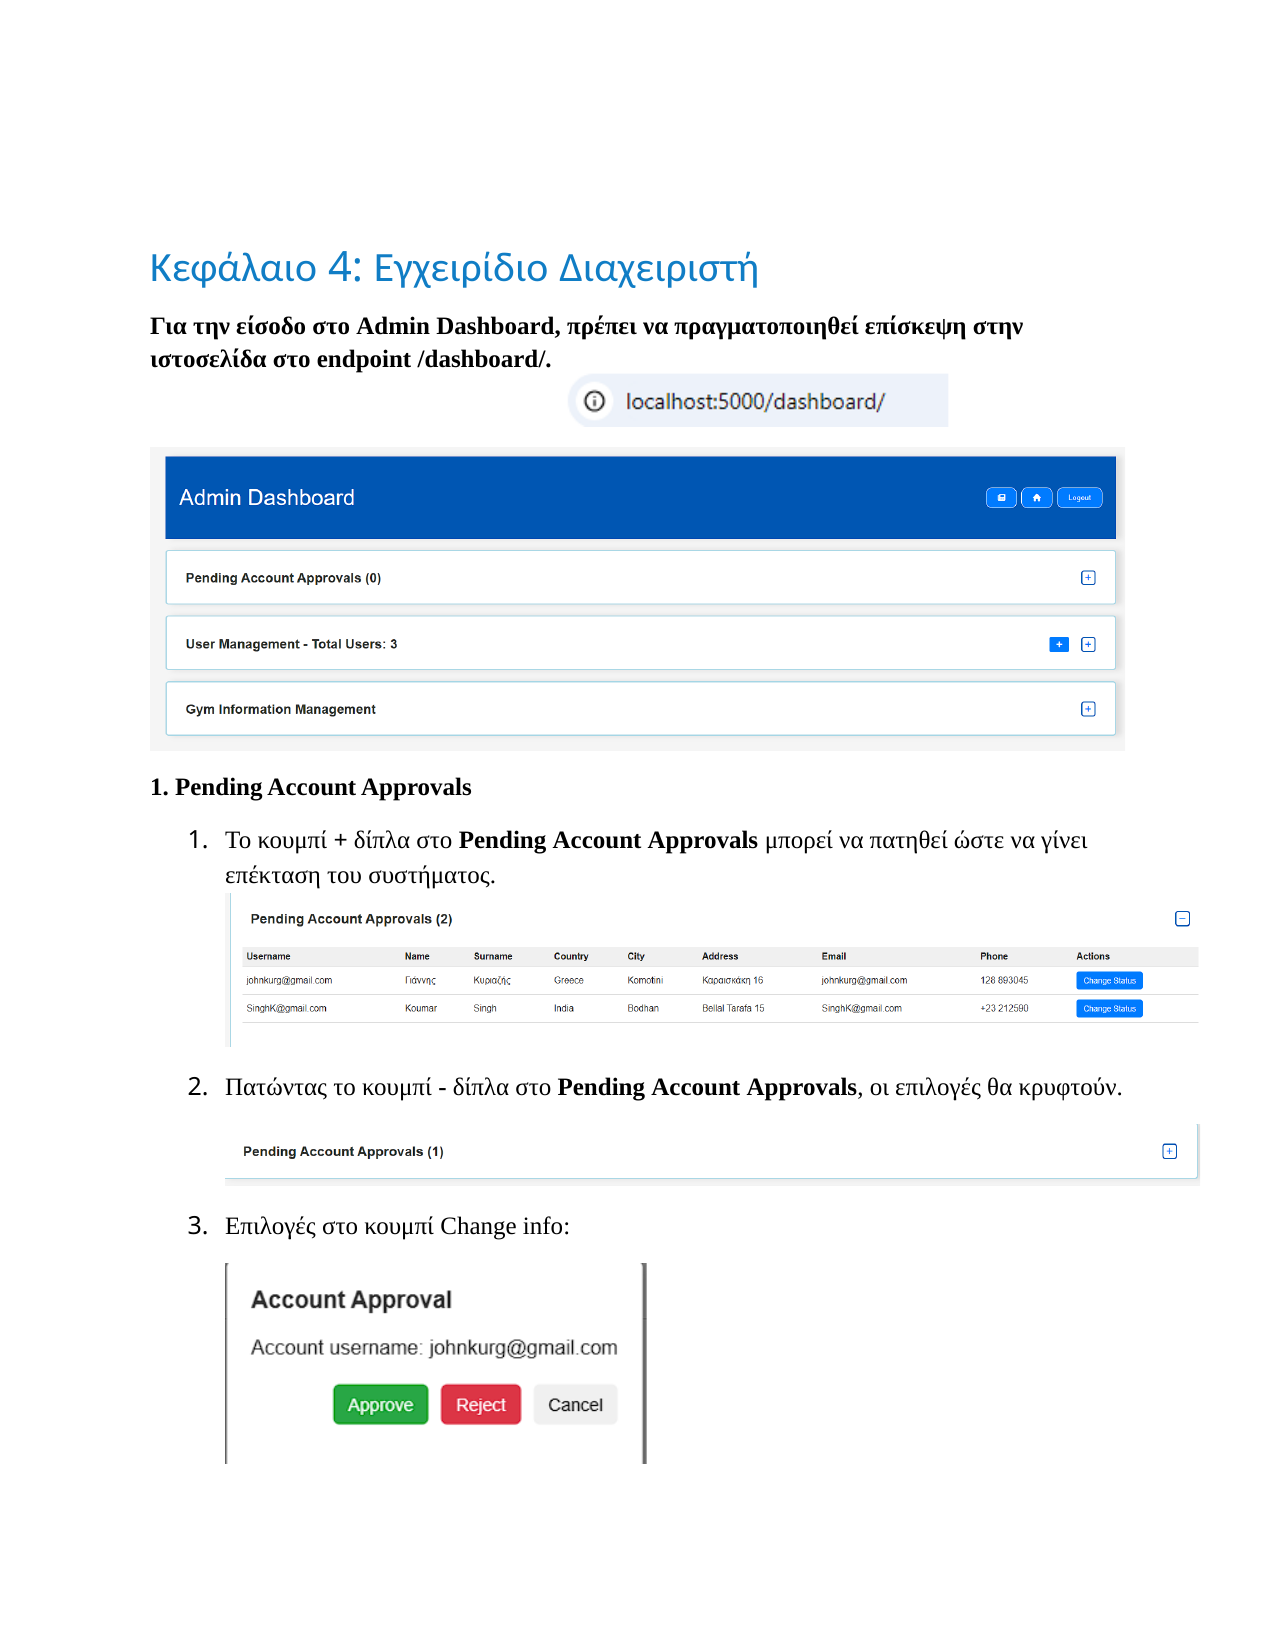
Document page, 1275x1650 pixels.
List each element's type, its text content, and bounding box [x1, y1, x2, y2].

list Πατώντας το κουμπί - δίπλα στο Pending Account Approvals, οι επιλογές θα κρυφτούν. [187, 1069, 1125, 1103]
text 1. Pending Account Approvals [150, 772, 1125, 801]
list Το κουμπί + δίπλα στο Pending Account Approvals μπορεί να πατηθεί ώστε να γίνει επέκταση του συστήματος. [187, 822, 1125, 1047]
text Για την είσοδο στο Admin Dashboard, πρέπει να πραγματοποιηθεί επίσκεψη στην ιστοσελίδα στο endpoint /dashboard/. [150, 311, 1125, 426]
list Επιλογές στο κουμπί Change info: [187, 1208, 1125, 1242]
subtitle Κεφάλαιο 4: Εγχειρίδιο Διαχειριστή [150, 237, 1125, 294]
